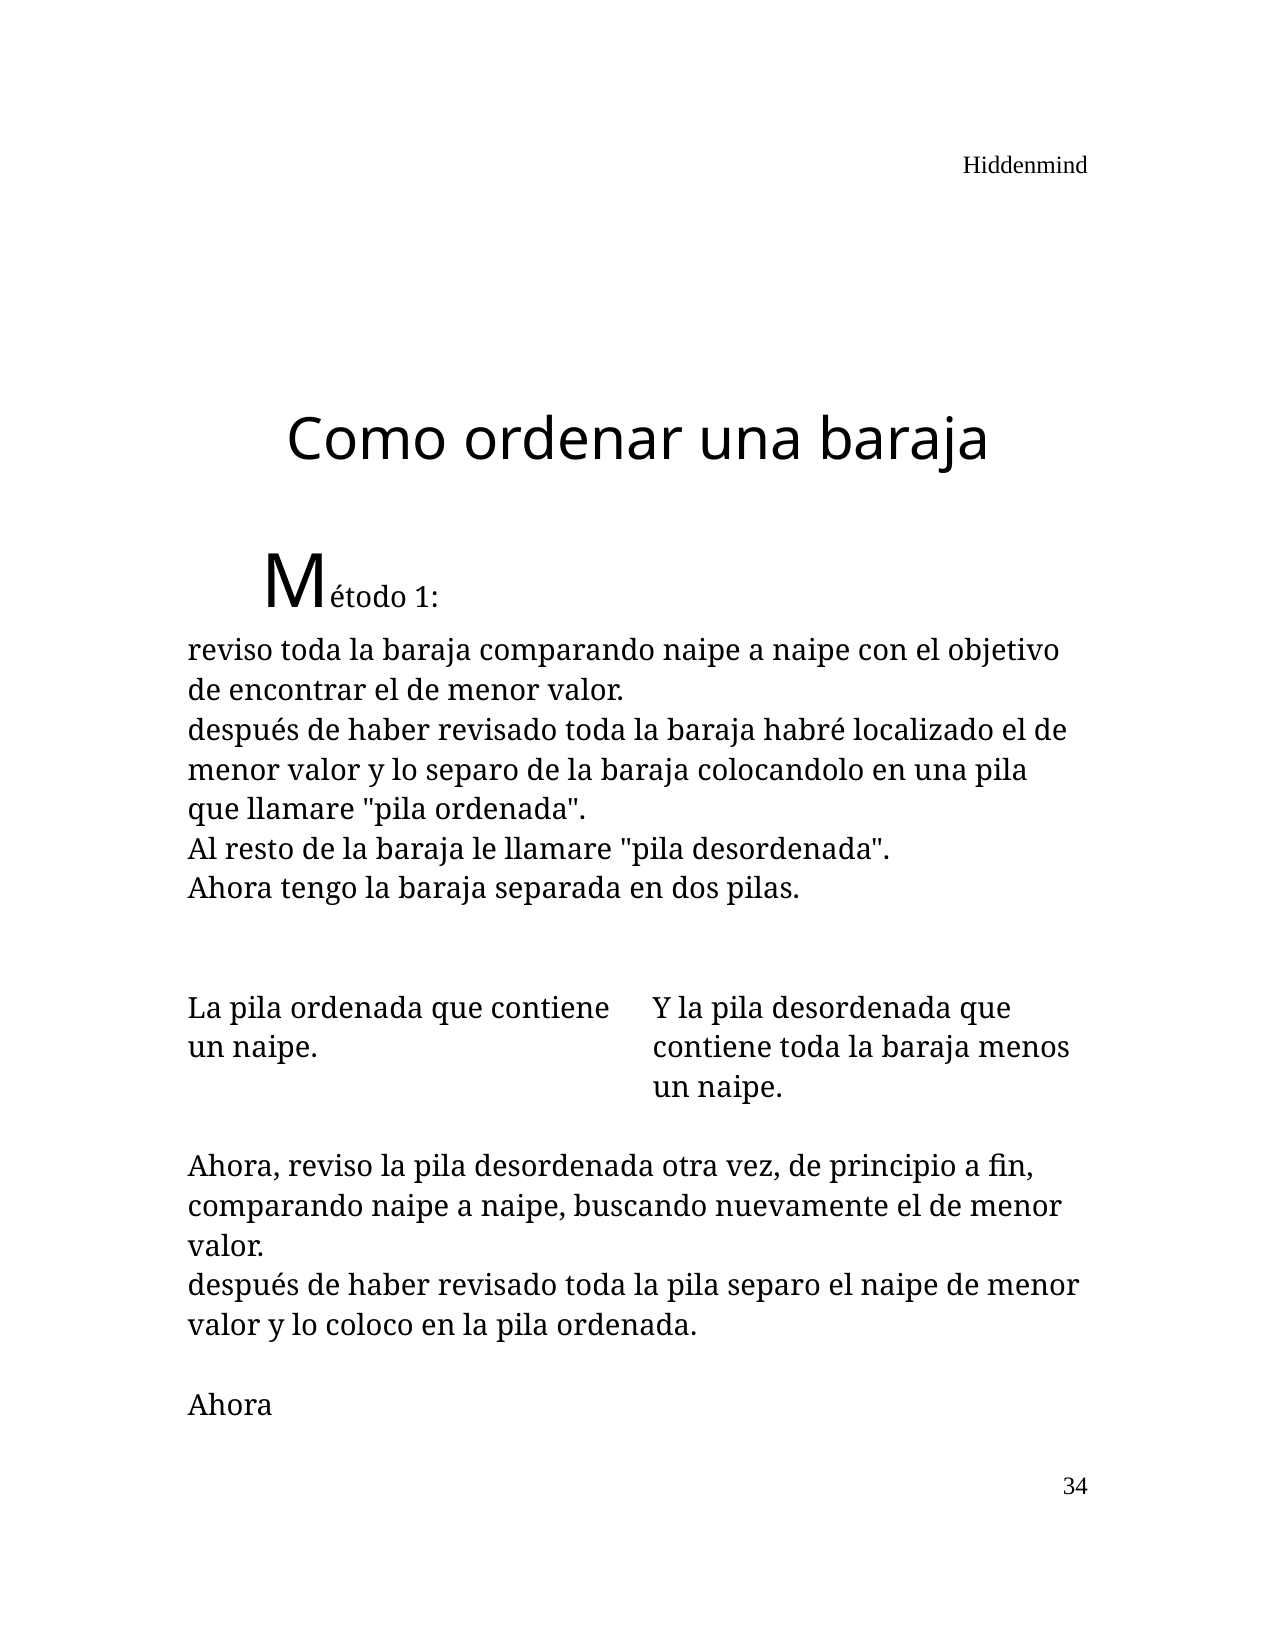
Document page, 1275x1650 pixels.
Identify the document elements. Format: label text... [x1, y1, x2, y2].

text Ahora [187, 1384, 1087, 1423]
text reviso toda la baraja comparando naipe a naipe con el objetivo de encontrar el de menor valor. [187, 630, 1087, 709]
text La pila ordenada que contiene un naipe. [187, 987, 622, 1066]
text Método 1: [187, 527, 1087, 630]
text Al resto de la baraja le llamare "pila desordenada". [187, 828, 1087, 868]
text Ahora, reviso la pila desordenada otra vez, de principio a fin, comparando naipe a naipe, buscando nuevamente el de menor valor. [187, 1146, 1087, 1265]
text Ahora tengo la baraja separada en dos pilas. [187, 868, 1087, 907]
text después de haber revisado toda la pila separo el naipe de menor valor y lo coloco en la pila ordenada. [187, 1265, 1087, 1344]
text después de haber revisado toda la baraja habré localizado el de menor valor y lo separo de la baraja colocandolo en una pila que llamare "pila ordenada". [187, 709, 1087, 828]
text Y la pila desordenada que contiene toda la baraja menos un naipe. [652, 987, 1087, 1106]
